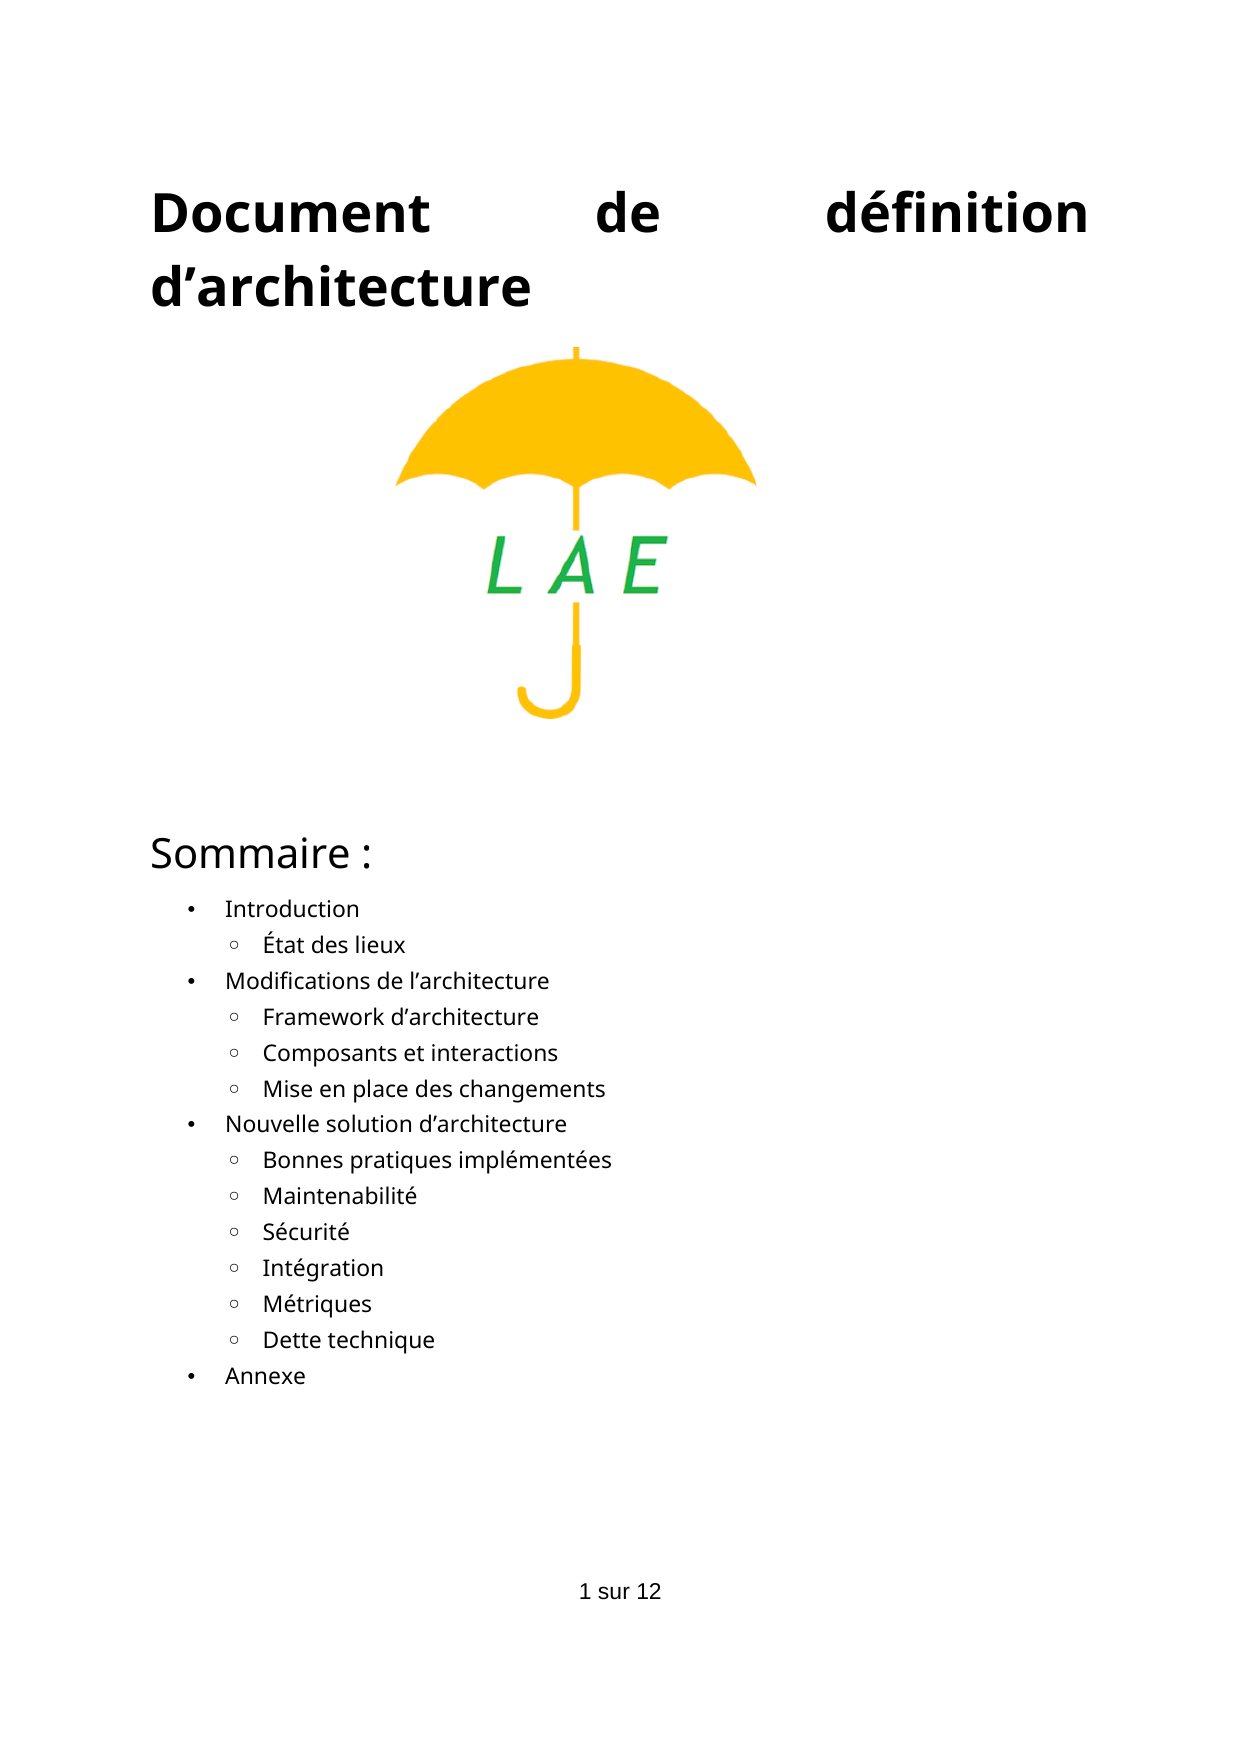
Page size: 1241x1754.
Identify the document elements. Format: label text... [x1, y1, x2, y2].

list Annexe [187, 1360, 1090, 1391]
picture [390, 343, 763, 723]
list Intégration [225, 1252, 1090, 1283]
list Modifications de l’architecture [187, 965, 1090, 996]
list Framework d’architecture [225, 1001, 1090, 1032]
list Maintenabilité [225, 1180, 1090, 1212]
list Mise en place des changements [225, 1072, 1090, 1104]
title Document de définition d’architecture [150, 175, 1090, 322]
list Dette technique [225, 1324, 1090, 1355]
list Sécurité [225, 1216, 1090, 1247]
list État des lieux [225, 929, 1090, 960]
list Introduction [187, 893, 1090, 924]
list Métriques [225, 1288, 1090, 1319]
list Composants et interactions [225, 1037, 1090, 1068]
list Nouvelle solution d’architecture [187, 1108, 1090, 1140]
list Bonnes pratiques implémentées [225, 1144, 1090, 1176]
subtitle Sommaire : [150, 823, 1090, 880]
